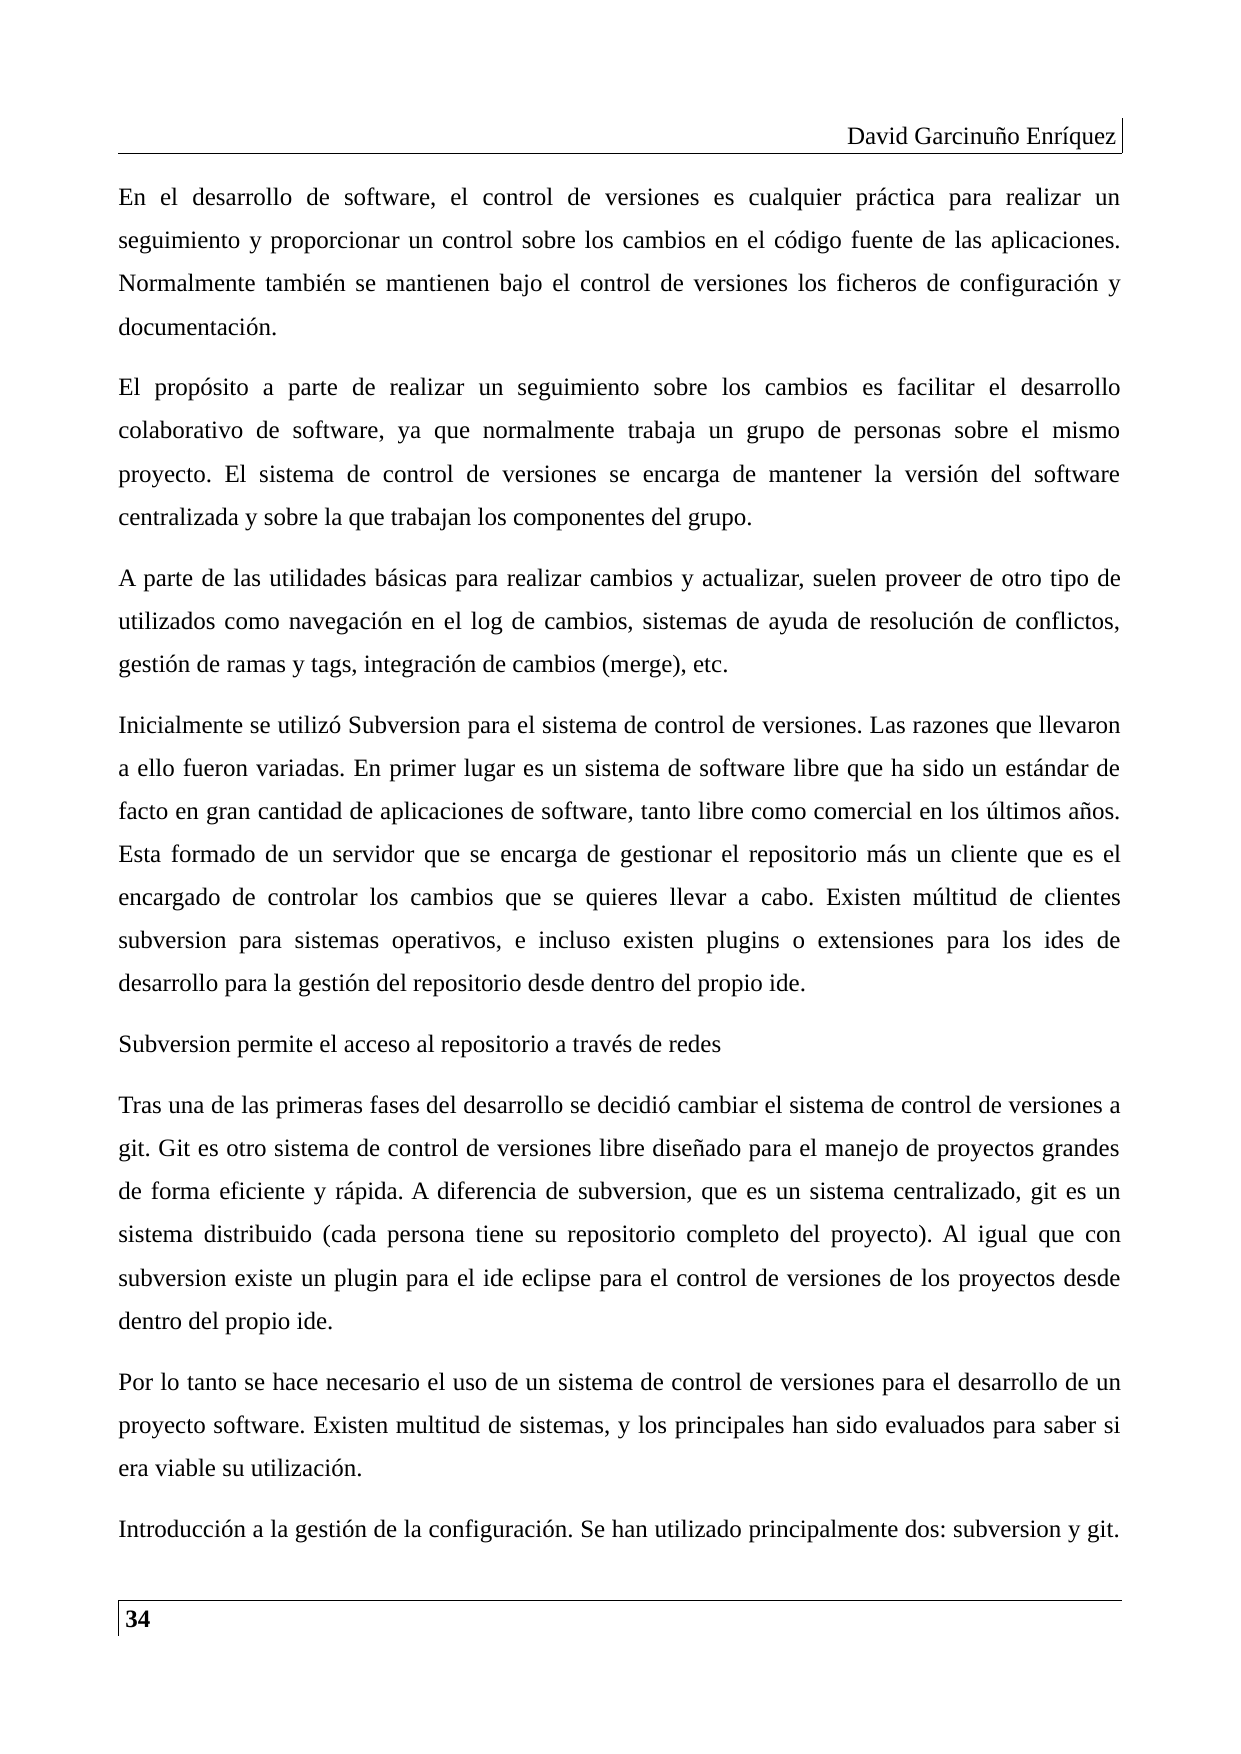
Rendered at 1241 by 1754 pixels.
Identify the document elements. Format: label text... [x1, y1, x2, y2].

text En el desarrollo de software, el control de versiones es cualquier práctica para realizar un seguimiento y proporcionar un control sobre los cambios en el código fuente de las aplicaciones. Normalmente también se mantienen bajo el control de versiones los ficheros de configuración y documentación. [118, 182, 1122, 340]
text El propósito a parte de realizar un seguimiento sobre los cambios es facilitar el desarrollo colaborativo de software, ya que normalmente trabaja un grupo de personas sobre el mismo proyecto. El sistema de control de versiones se encarga de mantener la versión del software centralizada y sobre la que trabajan los componentes del grupo. [118, 372, 1122, 531]
text Por lo tanto se hace necesario el uso de un sistema de control de versiones para el desarrollo de un proyecto software. Existen multitud de sistemas, y los principales han sido evaluados para saber si era viable su utilización. [118, 1367, 1122, 1482]
text A parte de las utilidades básicas para realizar cambios y actualizar, suelen proveer de otro tipo de utilizados como navegación en el log de cambios, sistemas de ayuda de resolución de conflictos, gestión de ramas y tags, integración de cambios (merge), etc. [118, 563, 1122, 678]
text Inicialmente se utilizó Subversion para el sistema de control de versiones. Las razones que llevaron a ello fueron variadas. En primer lugar es un sistema de software libre que ha sido un estándar de facto en gran cantidad de aplicaciones de software, tanto libre como comercial en los últimos años. Esta formado de un servidor que se encarga de gestionar el repositorio más un cliente que es el encargado de controlar los cambios que se quieres llevar a cabo. Existen múltitud de clientes subversion para sistemas operativos, e incluso existen plugins o extensiones para los ides de desarrollo para la gestión del repositorio desde dentro del propio ide. [118, 710, 1122, 997]
text Introducción a la gestión de la configuración. Se han utilizado principalmente dos: subversion y git. [118, 1514, 1122, 1542]
text Tras una de las primeras fases del desarrollo se decidió cambiar el sistema de control de versiones a git. Git es otro sistema de control de versiones libre diseñado para el manejo de proyectos grandes de forma eficiente y rápida. A diferencia de subversion, que es un sistema centralizado, git es un sistema distribuido (cada persona tiene su repositorio completo del proyecto). Al igual que con subversion existe un plugin para el ide eclipse para el control de versiones de los proyectos desde dentro del propio ide. [118, 1090, 1122, 1334]
text Subversion permite el acceso al repositorio a través de redes [118, 1029, 1122, 1058]
